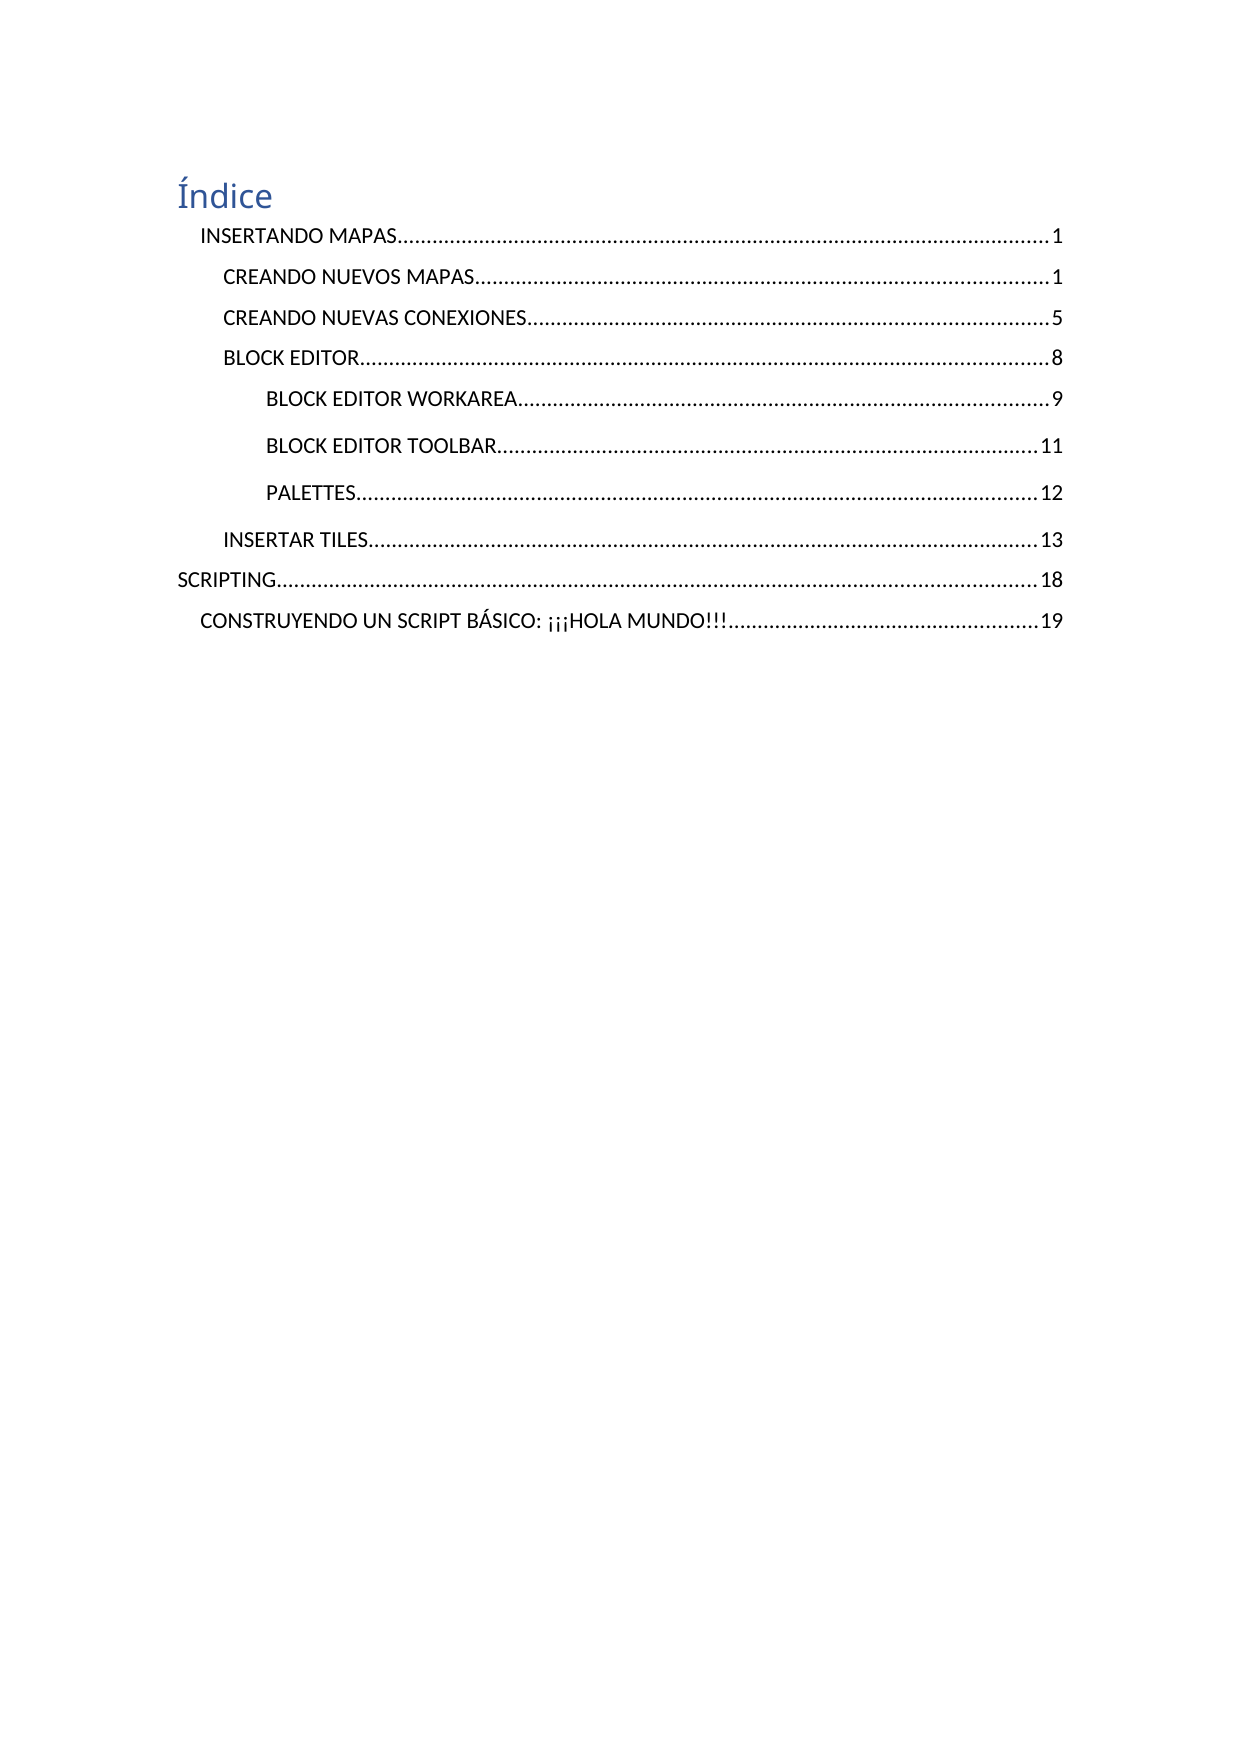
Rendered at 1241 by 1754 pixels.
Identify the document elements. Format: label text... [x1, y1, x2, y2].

text BLOCK EDITOR WORKAREA 9 [266, 384, 1063, 412]
text PALETTES 12 [266, 478, 1063, 506]
text BLOCK EDITOR TOOLBAR 11 [266, 431, 1063, 459]
text INSERTAR TILES 13 [223, 525, 1063, 553]
text SCRIPTING 18 [177, 565, 1063, 593]
text CREANDO NUEVAS CONEXIONES 5 [223, 303, 1063, 331]
text CONSTRUYENDO UN SCRIPT BÁSICO: ¡¡¡HOLA MUNDO!!! 19 [200, 606, 1063, 634]
text INSERTANDO MAPAS 1 [200, 222, 1063, 249]
text BLOCK EDITOR 8 [223, 343, 1063, 371]
subtitle Índice [177, 173, 1063, 218]
text CREANDO NUEVOS MAPAS 1 [223, 262, 1063, 290]
